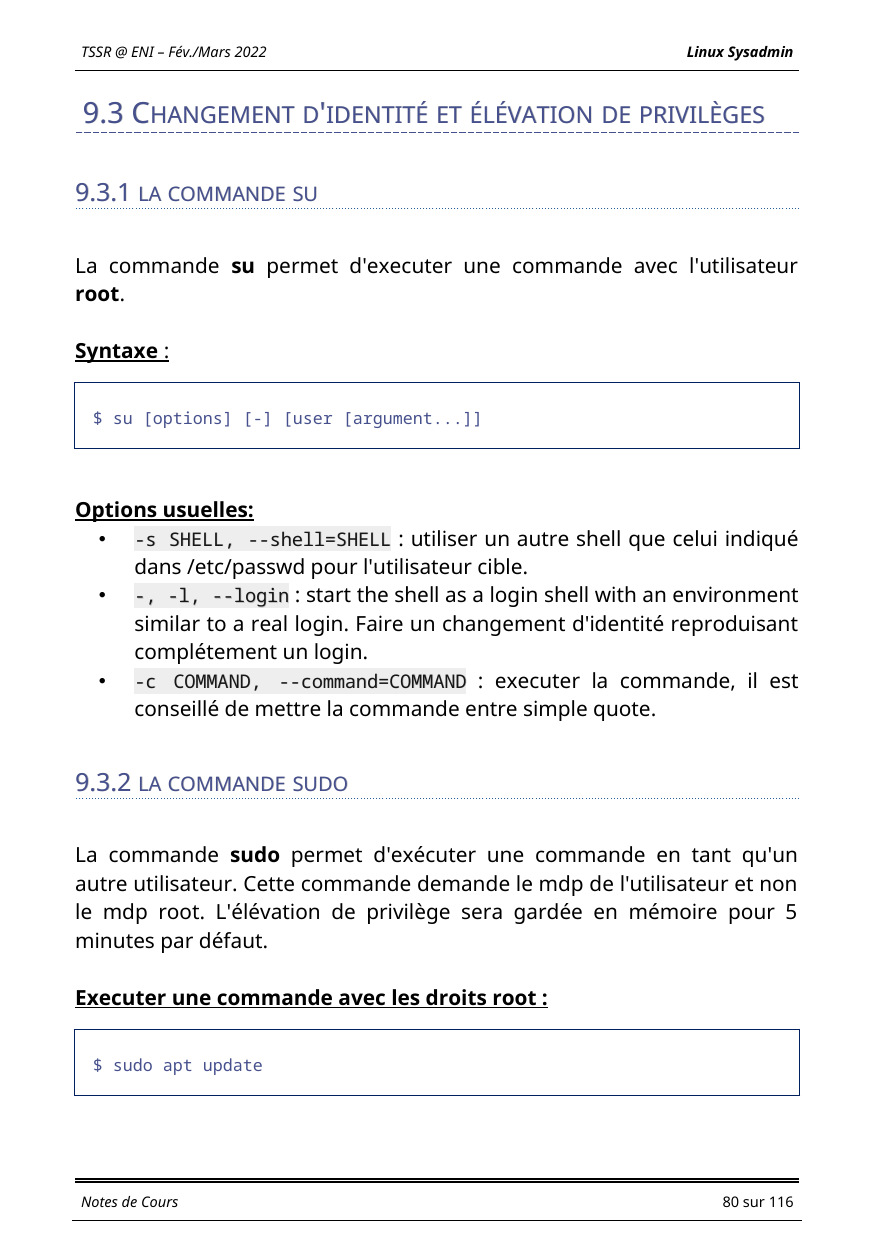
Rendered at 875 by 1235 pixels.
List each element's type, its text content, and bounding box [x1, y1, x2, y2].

text $ sudo apt update [75, 1030, 799, 1095]
text Executer une commande avec les droits root : [75, 983, 799, 1011]
text 9.3.2 la commande sudo [75, 764, 799, 799]
text 9.3.1 la commande su [75, 174, 799, 209]
text $ su [options] [-] [user [argument...]] [75, 383, 799, 448]
list -c COMMAND, --command=COMMAND : executer la commande, il est conseillé de mettre la commande entre simple quote. [99, 666, 799, 723]
text La commande sudo permet d'exécuter une commande en tant qu'un autre utilisateur. Cette commande demande le mdp de l'utilisateur et non le mdp root. L'élévation de privilège sera gardée en mémoire pour 5 minutes par défaut. [75, 841, 799, 954]
list -s SHELL, --shell=SHELL : utiliser un autre shell que celui indiqué dans /etc/passwd pour l'utilisateur cible. [99, 524, 799, 581]
text Options usuelles: [75, 495, 799, 524]
list -, -l, --login : start the shell as a login shell with an environment similar to a real login. Faire un changement d'identité reproduisant complétement un login. [99, 581, 799, 666]
text 9.3 Changement d'identité et élévation de privilèges [75, 92, 799, 133]
text La commande su permet d'executer une commande avec l'utilisateur root. [75, 251, 799, 308]
text Syntaxe : [75, 336, 799, 364]
